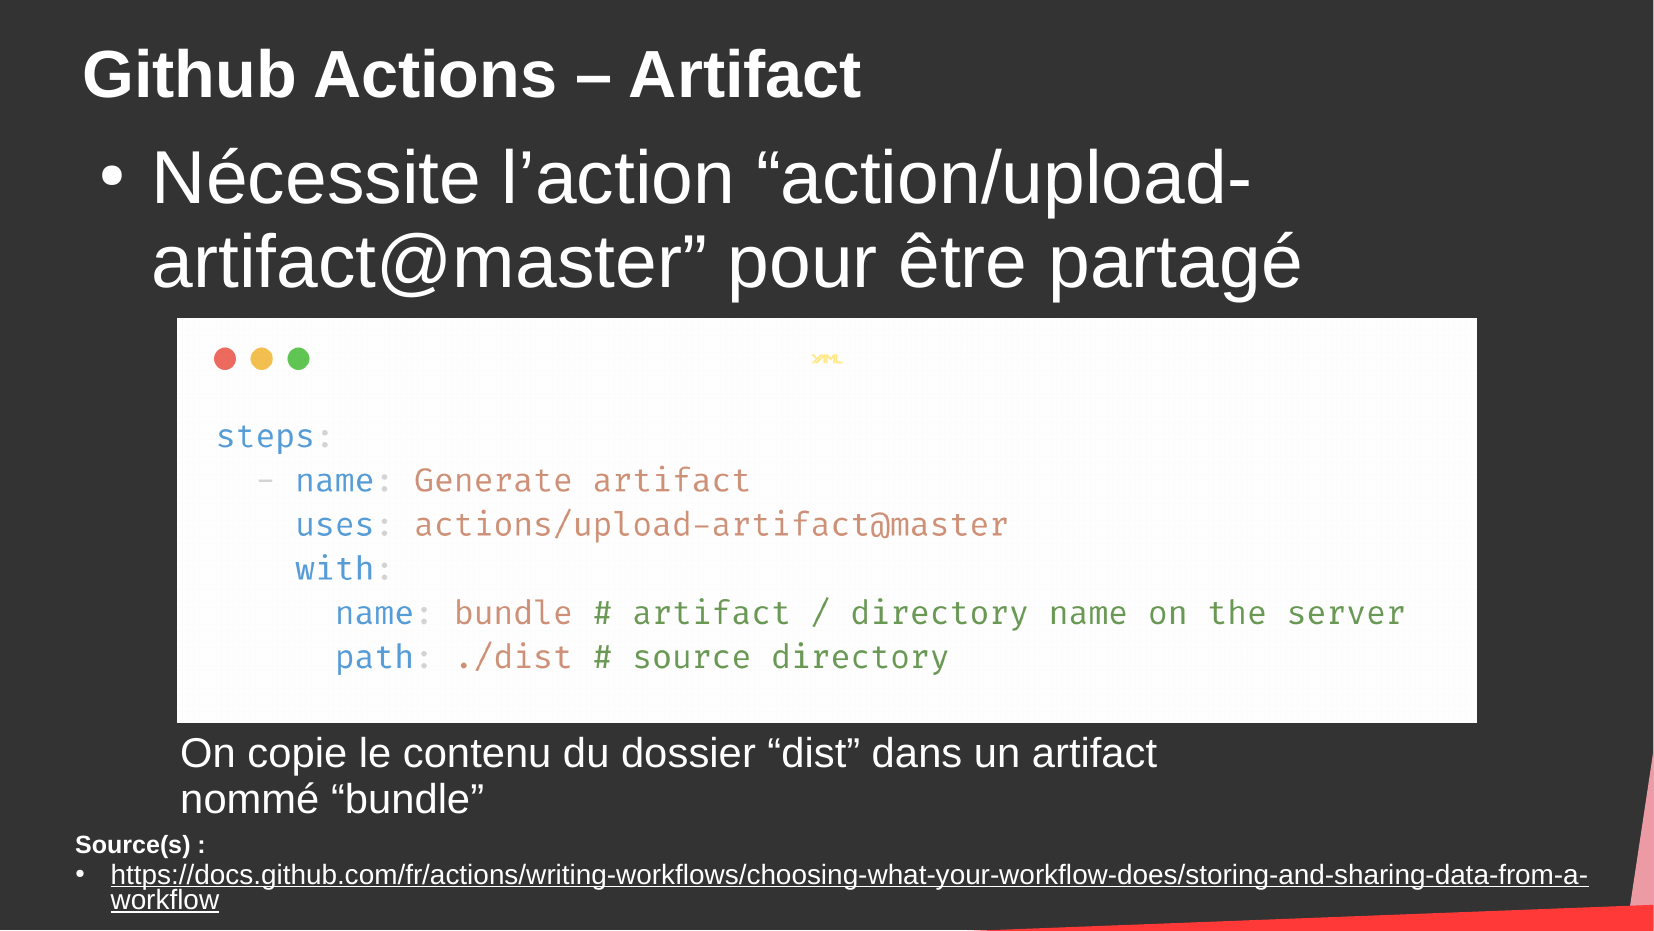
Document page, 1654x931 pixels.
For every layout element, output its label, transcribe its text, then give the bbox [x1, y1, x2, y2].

text_box Source(s) : https://docs.github.com/fr/actions/writing-workflows/choosing-what-your-workflow-does/storing-and-sharing-data-from-a-workflow [60, 791, 1607, 898]
text_box [967, 746, 1654, 931]
title Github Actions – Artifact [82, 37, 1489, 113]
text_box On copie le contenu du dossier “dist” dans un artifact nommé “bundle” [165, 722, 1300, 831]
picture [177, 318, 1477, 723]
list Nécessite l’action “action/upload-artifact@master” pour être partagé [80, 135, 1560, 355]
